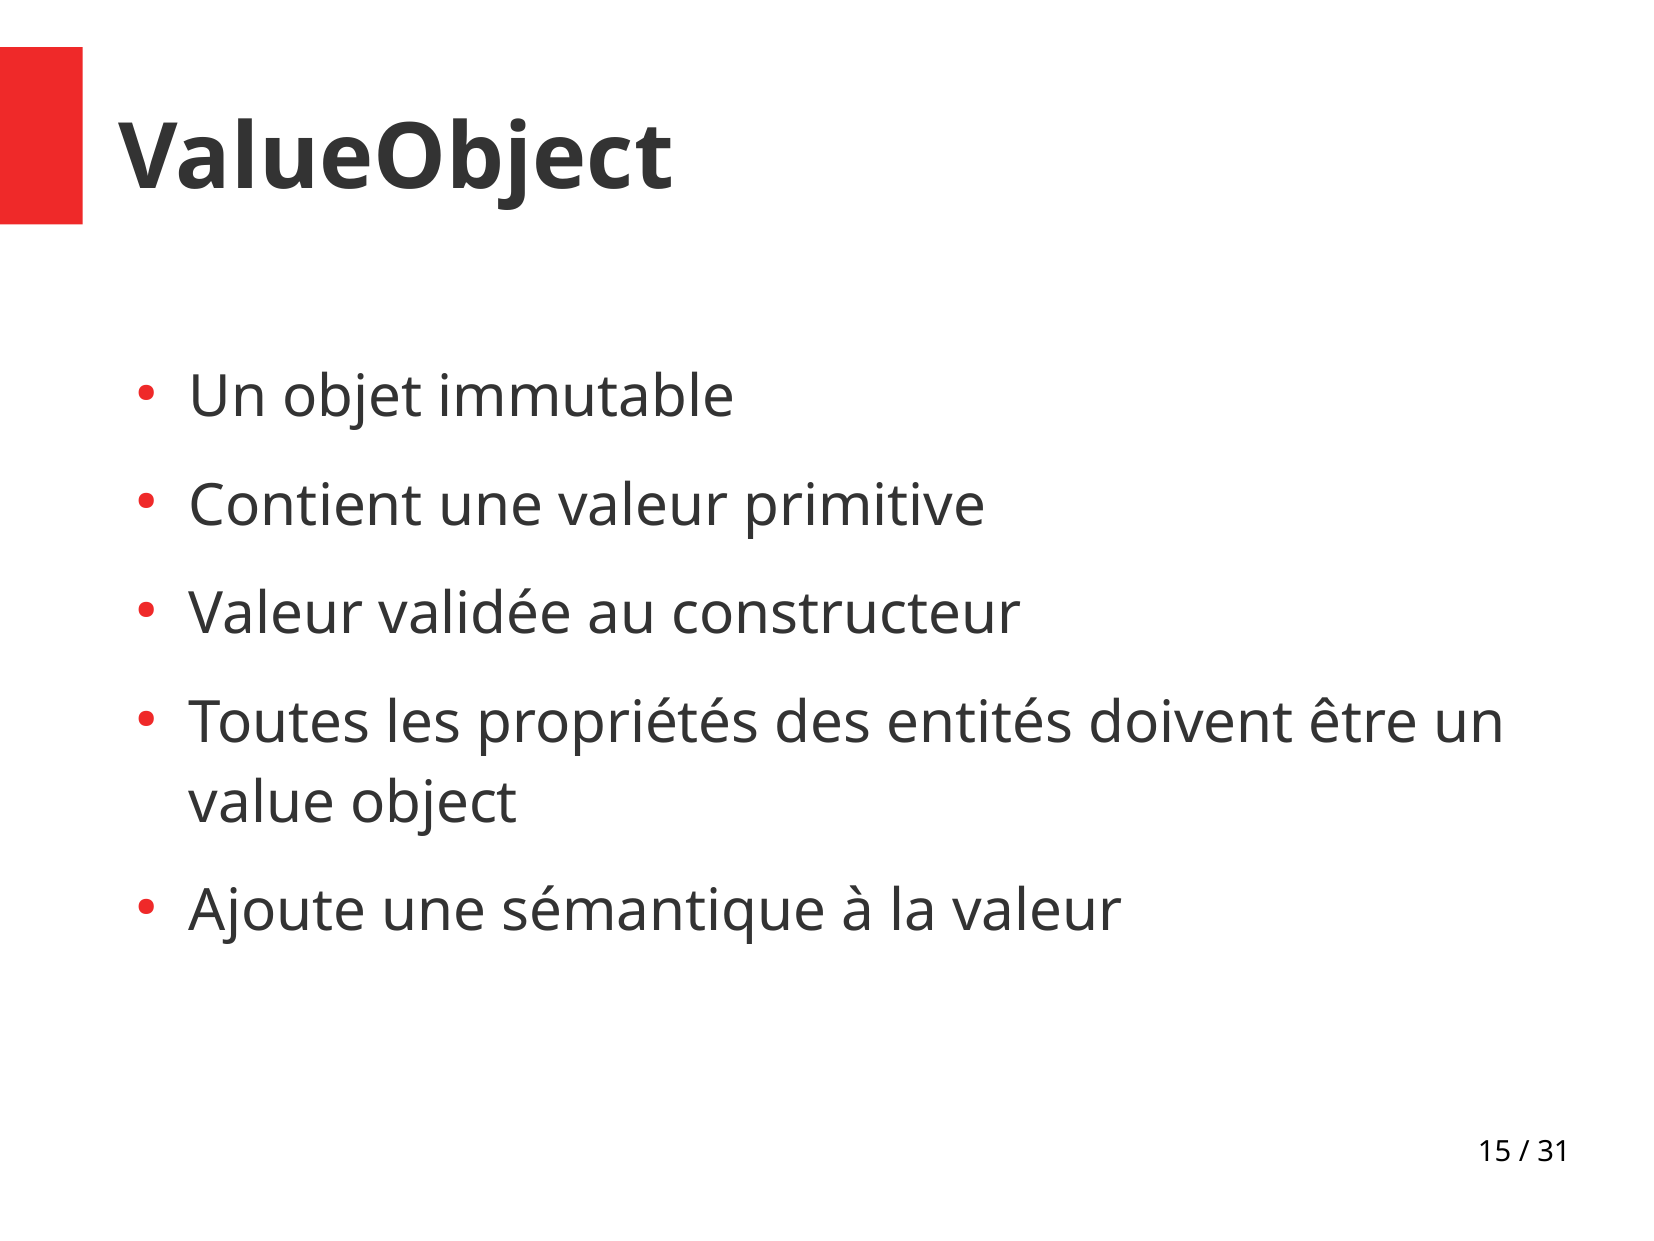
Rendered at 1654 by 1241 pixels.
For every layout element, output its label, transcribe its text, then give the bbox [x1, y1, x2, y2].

title ValueObject [118, 49, 1571, 257]
list Un objet immutable Contient une valeur primitive Valeur validée au constructeur Toutes les propriétés des entités doivent être un value object Ajoute une sémantique à la valeur [118, 354, 1536, 1074]
